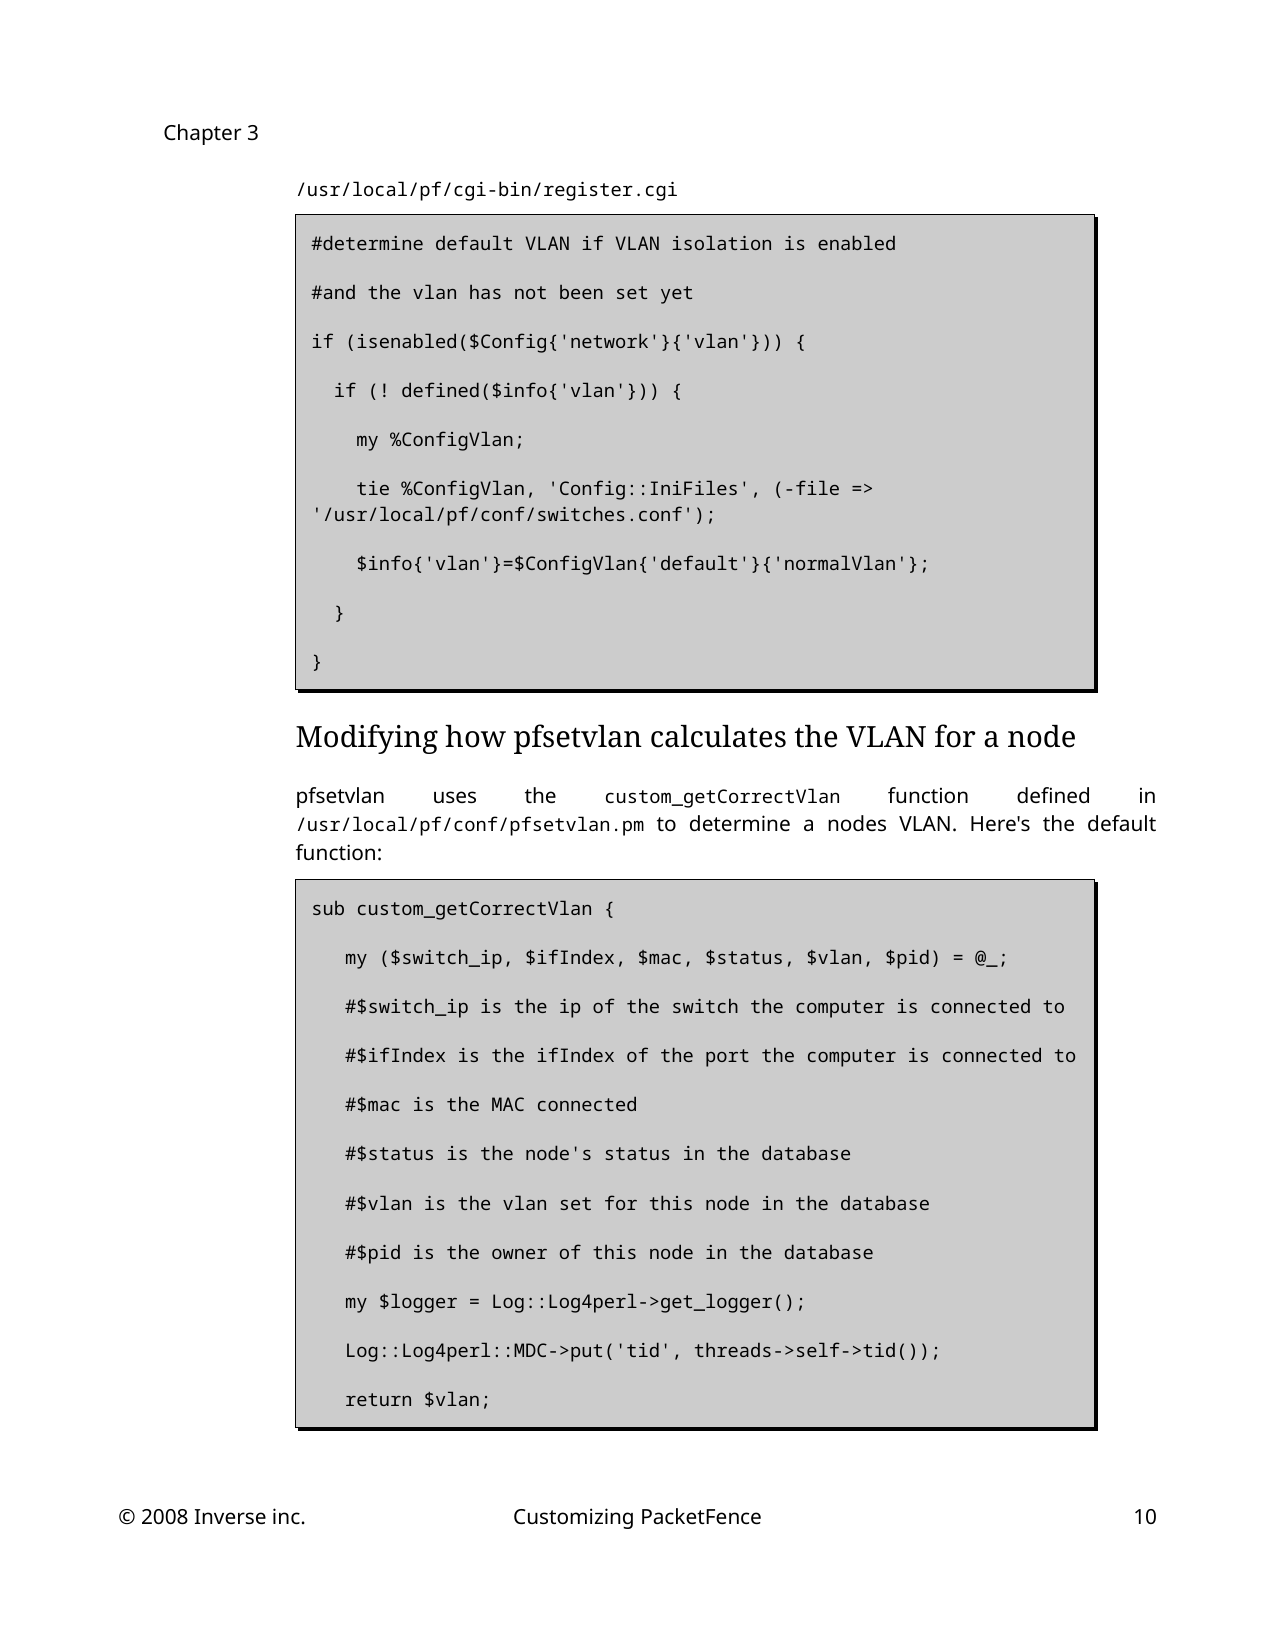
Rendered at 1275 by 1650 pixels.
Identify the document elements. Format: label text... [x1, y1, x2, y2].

text my $logger = Log::Log4perl->get_logger(); [296, 1272, 1094, 1314]
text tie %ConfigVlan, 'Config::IniFiles', (-file => '/usr/local/pf/conf/switches.conf'); [296, 460, 1094, 527]
text if (isenabled($Config{'network'}{'vlan'})) { [296, 312, 1094, 354]
subtitle Modifying how pfsetvlan calculates the VLAN for a node [295, 717, 1157, 756]
text #$vlan is the vlan set for this node in the database [296, 1174, 1094, 1215]
text #$mac is the MAC connected [296, 1076, 1094, 1117]
text my %ConfigVlan; [296, 411, 1094, 452]
text #determine default VLAN if VLAN isolation is enabled [296, 215, 1094, 255]
text /usr/local/pf/cgi-bin/register.cgi [295, 176, 1157, 202]
text } [296, 633, 1094, 689]
text sub custom_getCorrectVlan { [296, 880, 1094, 920]
text #$ifIndex is the ifIndex of the port the computer is connected to [296, 1026, 1094, 1068]
text $info{'vlan'}=$ConfigVlan{'default'}{'normalVlan'}; [296, 534, 1094, 576]
text my ($switch_ip, $ifIndex, $mac, $status, $vlan, $pid) = @_; [296, 928, 1094, 969]
text #$status is the node's status in the database [296, 1125, 1094, 1166]
text pfsetvlan uses the custom_getCorrectVlan function defined in /usr/local/pf/conf/pfsetvlan.pm to determine a nodes VLAN. Here's the default function: [295, 781, 1157, 866]
text #$pid is the owner of this node in the database [296, 1223, 1094, 1264]
text #and the vlan has not been set yet [296, 263, 1094, 304]
text return $vlan; [296, 1371, 1094, 1427]
text if (! defined($info{'vlan'})) { [296, 362, 1094, 403]
text Log::Log4perl::MDC->put('tid', threads->self->tid()); [296, 1321, 1094, 1363]
text } [296, 584, 1094, 625]
text #$switch_ip is the ip of the switch the computer is connected to [296, 977, 1094, 1019]
